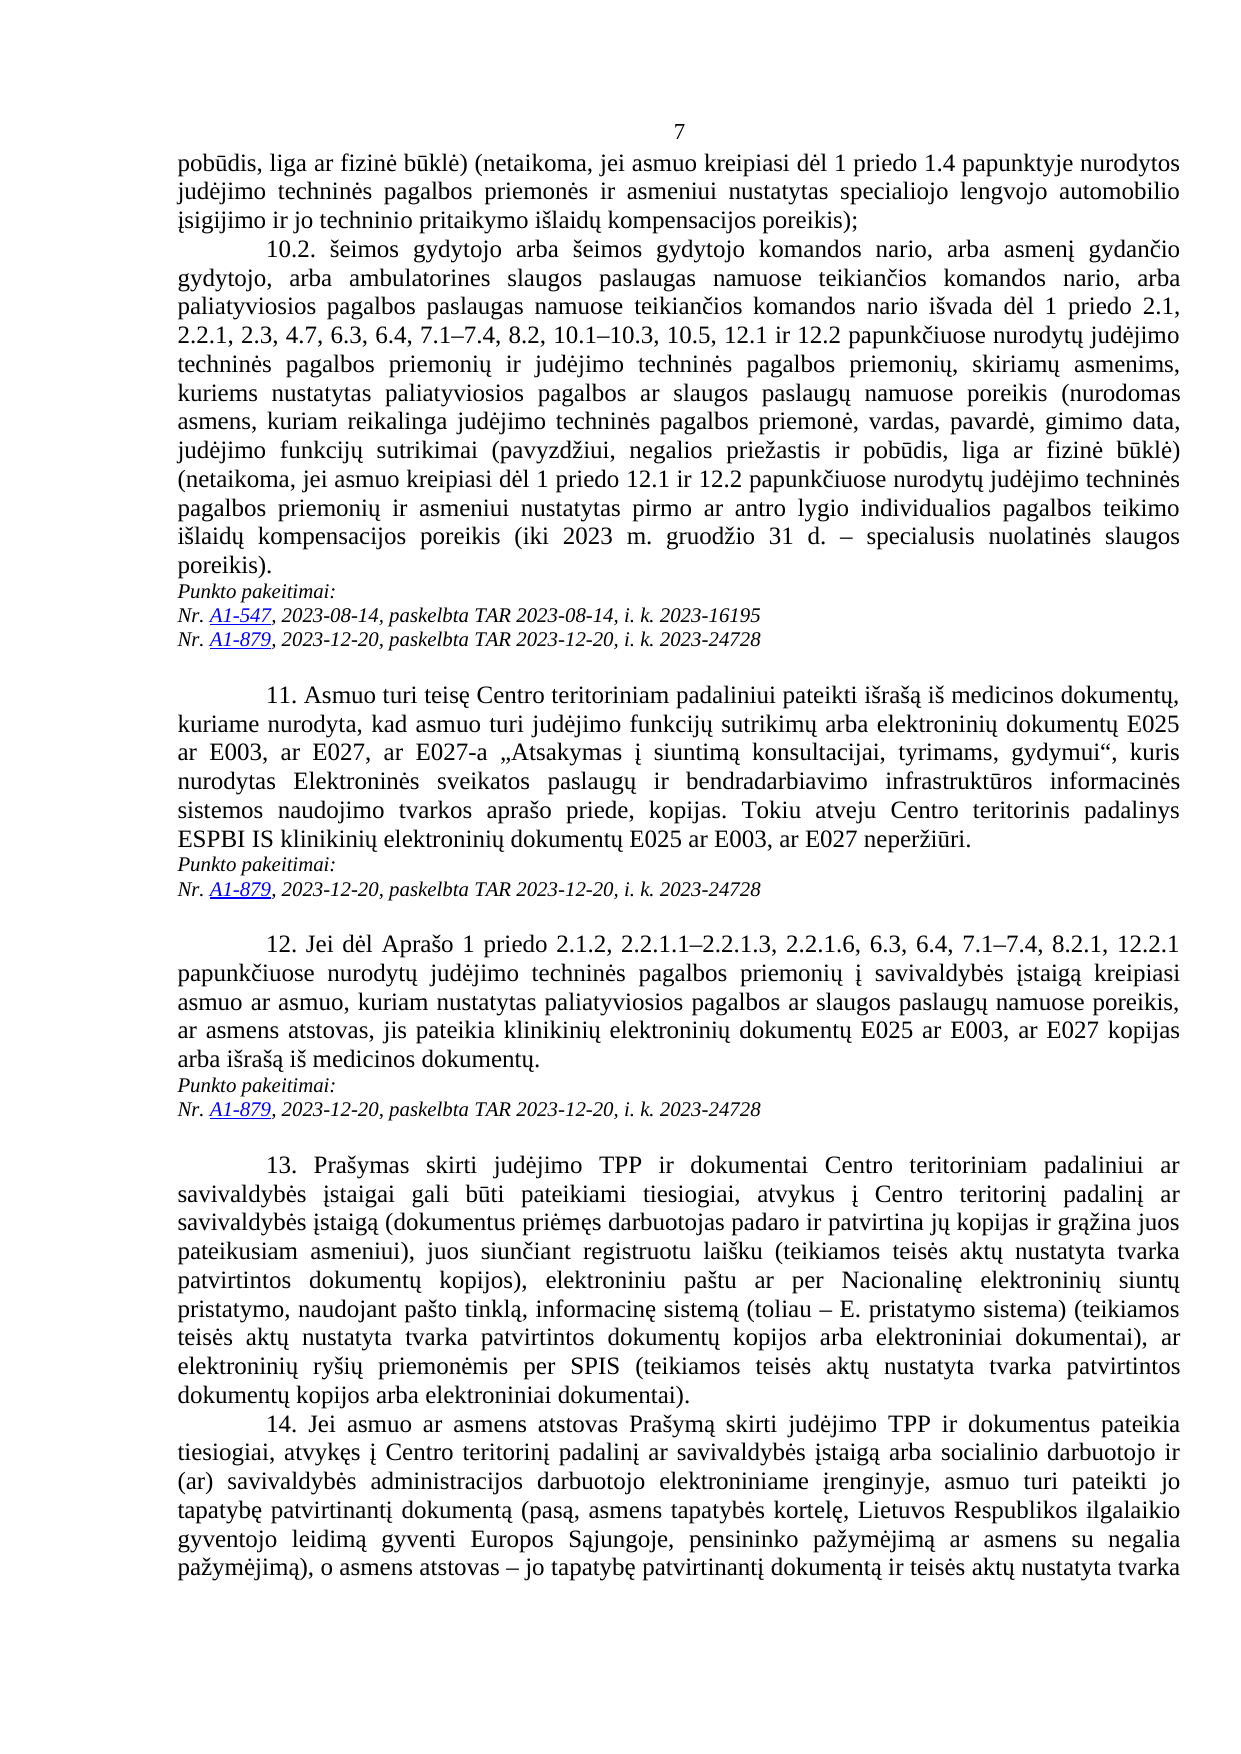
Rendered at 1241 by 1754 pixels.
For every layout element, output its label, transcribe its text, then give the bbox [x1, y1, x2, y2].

text Nr. A1-879, 2023-12-20, paskelbta TAR 2023-12-20, i. k. 2023-24728 [177, 876, 1181, 901]
text Nr. A1-879, 2023-12-20, paskelbta TAR 2023-12-20, i. k. 2023-24728 [177, 1097, 1181, 1121]
text 12. Jei dėl Aprašo 1 priedo 2.1.2, 2.2.1.1–2.2.1.3, 2.2.1.6, 6.3, 6.4, 7.1–7.4, 8.2.1, 12.2.1 papunkčiuose nurodytų judėjimo techninės pagalbos priemonių į savivaldybės įstaigą kreipiasi asmuo ar asmuo, kuriam nustatytas paliatyviosios pagalbos ar slaugos paslaugų namuose poreikis, ar asmens atstovas, jis pateikia klinikinių elektroninių dokumentų E025 ar E003, ar E027 kopijas arba išrašą iš medicinos dokumentų. [177, 929, 1181, 1073]
text Punkto pakeitimai: [177, 579, 1181, 603]
text Punkto pakeitimai: [177, 852, 1181, 876]
text pobūdis, liga ar fizinė būklė) (netaikoma, jei asmuo kreipiasi dėl 1 priedo 1.4 papunktyje nurodytos judėjimo techninės pagalbos priemonės ir asmeniui nustatytas specialiojo lengvojo automobilio įsigijimo ir jo techninio pritaikymo išlaidų kompensacijos poreikis); [177, 148, 1181, 234]
text Nr. A1-879, 2023-12-20, paskelbta TAR 2023-12-20, i. k. 2023-24728 [177, 627, 1181, 651]
text Nr. A1-547, 2023-08-14, paskelbta TAR 2023-08-14, i. k. 2023-16195 [177, 603, 1181, 627]
text 11. Asmuo turi teisę Centro teritoriniam padaliniui pateikti išrašą iš medicinos dokumentų, kuriame nurodyta, kad asmuo turi judėjimo funkcijų sutrikimų arba elektroninių dokumentų E025 ar E003, ar E027, ar E027-a „Atsakymas į siuntimą konsultacijai, tyrimams, gydymui“, kuris nurodytas Elektroninės sveikatos paslaugų ir bendradarbiavimo infrastruktūros informacinės sistemos naudojimo tvarkos aprašo priede, kopijas. Tokiu atveju Centro teritorinis padalinys ESPBI IS klinikinių elektroninių dokumentų E025 ar E003, ar E027 neperžiūri. [177, 680, 1181, 852]
text Punkto pakeitimai: [177, 1073, 1181, 1097]
text 14. Jei asmuo ar asmens atstovas Prašymą skirti judėjimo TPP ir dokumentus pateikia tiesiogiai, atvykęs į Centro teritorinį padalinį ar savivaldybės įstaigą arba socialinio darbuotojo ir (ar) savivaldybės administracijos darbuotojo elektroniniame įrenginyje, asmuo turi pateikti jo tapatybę patvirtinantį dokumentą (pasą, asmens tapatybės kortelę, Lietuvos Respublikos ilgalaikio gyventojo leidimą gyventi Europos Sąjungoje, pensininko pažymėjimą ar asmens su negalia pažymėjimą), o asmens atstovas – jo tapatybę patvirtinantį dokumentą ir teisės aktų nustatyta tvarka [177, 1409, 1181, 1581]
text 13. Prašymas skirti judėjimo TPP ir dokumentai Centro teritoriniam padaliniui ar savivaldybės įstaigai gali būti pateikiami tiesiogiai, atvykus į Centro teritorinį padalinį ar savivaldybės įstaigą (dokumentus priėmęs darbuotojas padaro ir patvirtina jų kopijas ir grąžina juos pateikusiam asmeniui), juos siunčiant registruotu laišku (teikiamos teisės aktų nustatyta tvarka patvirtintos dokumentų kopijos), elektroniniu paštu ar per Nacionalinę elektroninių siuntų pristatymo, naudojant pašto tinklą, informacinę sistemą (toliau – E. pristatymo sistema) (teikiamos teisės aktų nustatyta tvarka patvirtintos dokumentų kopijos arba elektroniniai dokumentai), ar elektroninių ryšių priemonėmis per SPIS (teikiamos teisės aktų nustatyta tvarka patvirtintos dokumentų kopijos arba elektroniniai dokumentai). [177, 1150, 1181, 1409]
text 10.2. šeimos gydytojo arba šeimos gydytojo komandos nario, arba asmenį gydančio gydytojo, arba ambulatorines slaugos paslaugas namuose teikiančios komandos nario, arba paliatyviosios pagalbos paslaugas namuose teikiančios komandos nario išvada dėl 1 priedo 2.1, 2.2.1, 2.3, 4.7, 6.3, 6.4, 7.1–7.4, 8.2, 10.1–10.3, 10.5, 12.1 ir 12.2 papunkčiuose nurodytų judėjimo techninės pagalbos priemonių ir judėjimo techninės pagalbos priemonių, skiriamų asmenims, kuriems nustatytas paliatyviosios pagalbos ar slaugos paslaugų namuose poreikis (nurodomas asmens, kuriam reikalinga judėjimo techninės pagalbos priemonė, vardas, pavardė, gimimo data, judėjimo funkcijų sutrikimai (pavyzdžiui, negalios priežastis ir pobūdis, liga ar fizinė būklė) (netaikoma, jei asmuo kreipiasi dėl 1 priedo 12.1 ir 12.2 papunkčiuose nurodytų judėjimo techninės pagalbos priemonių ir asmeniui nustatytas pirmo ar antro lygio individualios pagalbos teikimo išlaidų kompensacijos poreikis (iki 2023 m. gruodžio 31 d. – specialusis nuolatinės slaugos poreikis). [177, 234, 1181, 579]
